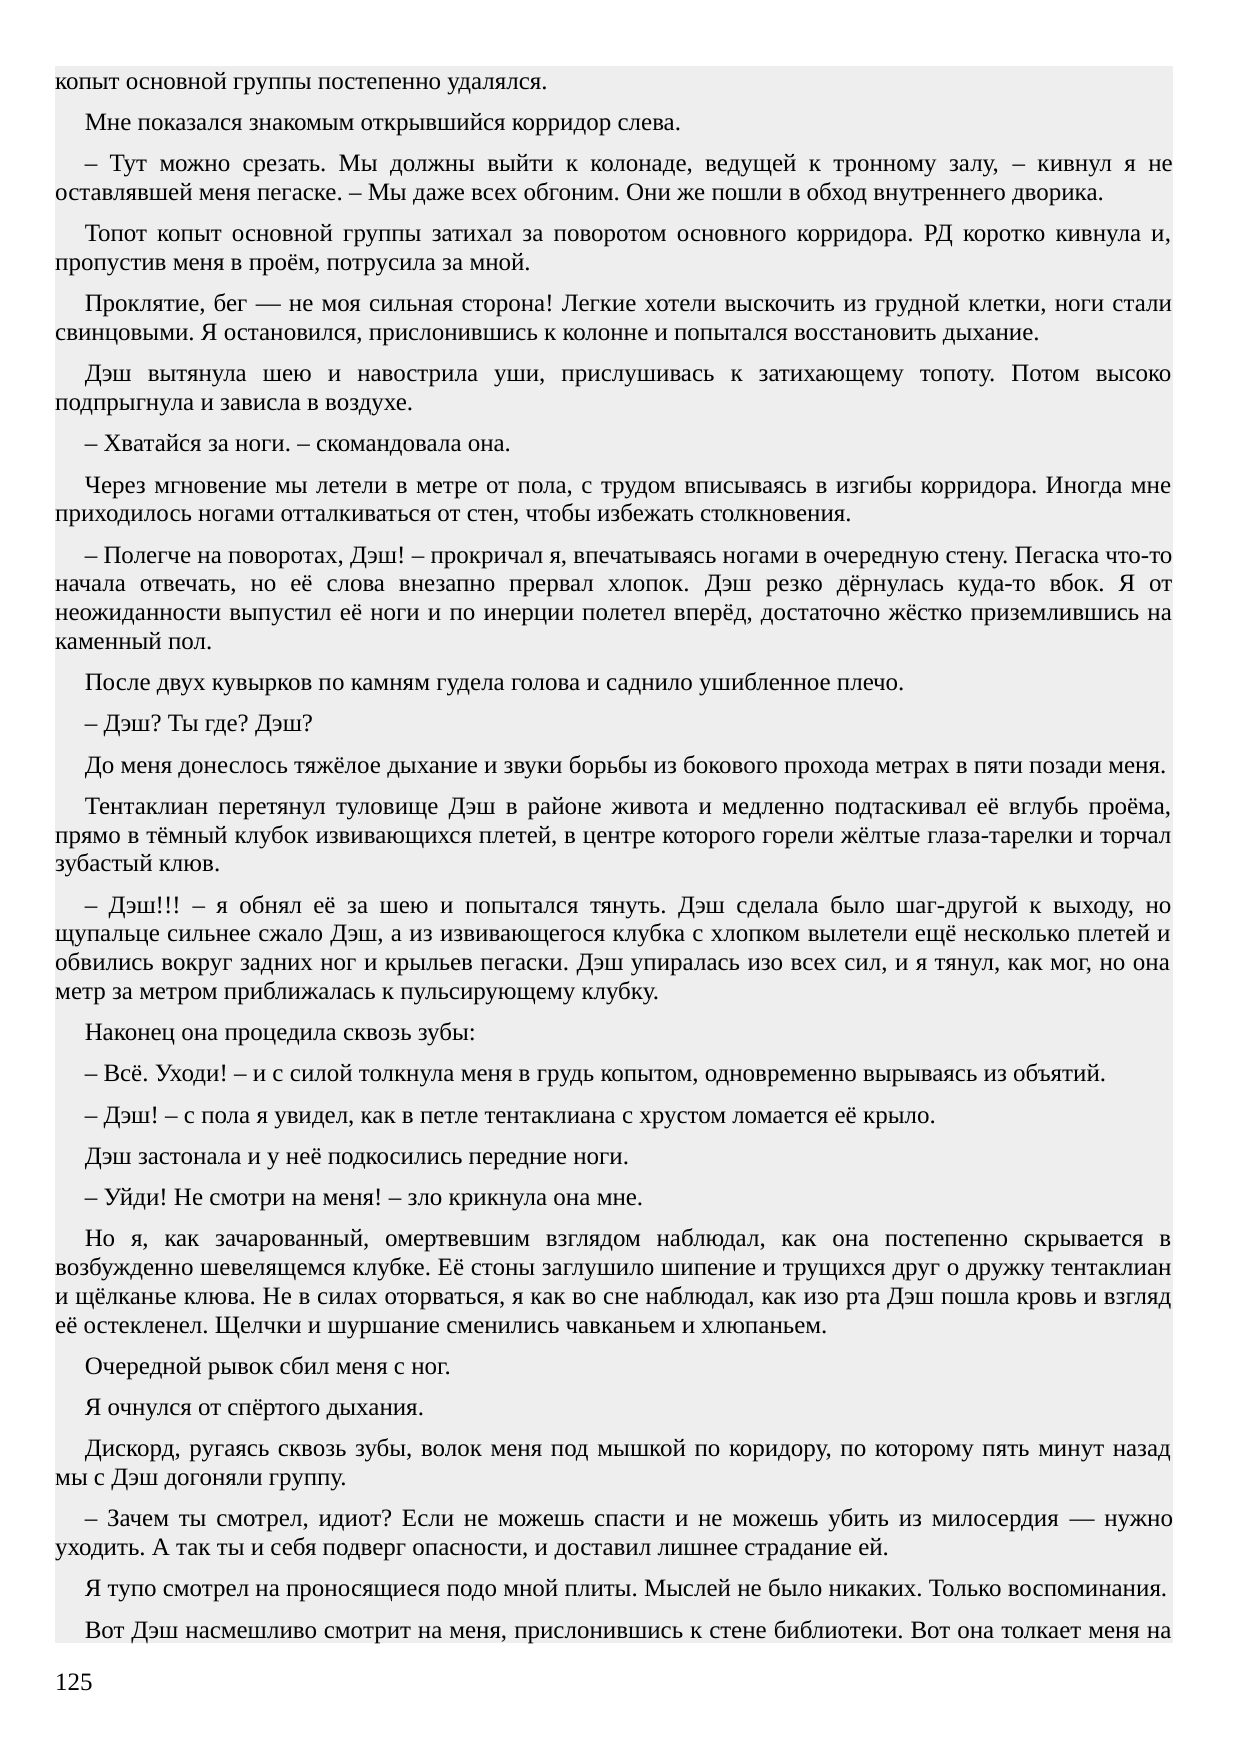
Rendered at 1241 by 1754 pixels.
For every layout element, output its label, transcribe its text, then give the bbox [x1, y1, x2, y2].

text Дискорд, ругаясь сквозь зубы, волок меня под мышкой по коридору, по которому пять минут назад мы с Дэш догоняли группу. [55, 1433, 1173, 1491]
text – Всё. Уходи! – и с силой толкнула меня в грудь копытом, одновременно вырываясь из объятий. [55, 1058, 1173, 1087]
text Топот копыт основной группы затихал за поворотом основного корридора. РД коротко кивнула и, пропустив меня в проём, потрусила за мной. [55, 218, 1173, 276]
text – Дэш!!! – я обнял её за шею и попытался тянуть. Дэш сделала было шаг-другой к выходу, но щупальце сильнее сжало Дэш, а из извивающегося клубка с хлопком вылетели ещё несколько плетей и обвились вокруг задних ног и крыльев пегаски. Дэш упиралась изо всех сил, и я тянул, как мог, но она метр за метром приближалась к пульсирующему клубку. [55, 890, 1173, 1005]
text Дэш застонала и у неё подкосились передние ноги. [55, 1141, 1173, 1170]
text Наконец она процедила сквозь зубы: [55, 1017, 1173, 1046]
text До меня донеслось тяжёлое дыхание и звуки борьбы из бокового прохода метрах в пяти позади меня. [55, 750, 1173, 778]
text После двух кувырков по камням гудела голова и саднило ушибленное плечо. [55, 667, 1173, 696]
text Тентаклиан перетянул туловище Дэш в районе живота и медленно подтаскивал её вглубь проёма, прямо в тёмный клубок извивающихся плетей, в центре которого горели жёлтые глаза-тарелки и торчал зубастый клюв. [55, 791, 1173, 877]
text Очередной рывок сбил меня с ног. [55, 1351, 1173, 1380]
text – Полегче на поворотах, Дэш! – прокричал я, впечатываясь ногами в очередную стену. Пегаска что-то начала отвечать, но её слова внезапно прервал хлопок. Дэш резко дёрнулась куда-то вбок. Я от неожиданности выпустил её ноги и по инерции полетел вперёд, достаточно жёстко приземлившись на каменный пол. [55, 540, 1173, 655]
text – Зачем ты смотрел, идиот? Если не можешь спасти и не можешь убить из милосердия — нужно уходить. А так ты и себя подверг опасности, и доставил лишнее страдание ей. [55, 1503, 1173, 1561]
text – Уйди! Не смотри на меня! – зло крикнула она мне. [55, 1182, 1173, 1211]
text Дэш вытянула шею и навострила уши, прислушивась к затихающему топоту. Потом высоко подпрыгнула и зависла в воздухе. [55, 358, 1173, 416]
text копыт основной группы постепенно удалялся. [55, 66, 1173, 95]
text – Хватайся за ноги. – скомандовала она. [55, 428, 1173, 457]
text Вот Дэш насмешливо смотрит на меня, прислонившись к стене библиотеки. Вот она толкает меня на [55, 1615, 1173, 1643]
text Мне показался знакомым открывшийся корридор слева. [55, 107, 1173, 136]
text Я тупо смотрел на проносящиеся подо мной плиты. Мыслей не было никаких. Только воспоминания. [55, 1573, 1173, 1602]
text Я очнулся от спёртого дыхания. [55, 1392, 1173, 1421]
text – Дэш! – с пола я увидел, как в петле тентаклиана с хрустом ломается её крыло. [55, 1100, 1173, 1128]
text Но я, как зачарованный, омертвевшим взглядом наблюдал, как она постепенно скрывается в возбужденно шевелящемся клубке. Её стоны заглушило шипение и трущихся друг о дружку тентаклиан и щёлканье клюва. Не в силах оторваться, я как во сне наблюдал, как изо рта Дэш пошла кровь и взгляд её остекленел. Щелчки и шуршание сменились чавканьем и хлюпаньем. [55, 1223, 1173, 1338]
text Через мгновение мы летели в метре от пола, с трудом вписываясь в изгибы корридора. Иногда мне приходилось ногами отталкиваться от стен, чтобы избежать столкновения. [55, 470, 1173, 527]
text – Тут можно срезать. Мы должны выйти к колонаде, ведущей к тронному залу, – кивнул я не оставлявшей меня пегаске. – Мы даже всех обгоним. Они же пошли в обход внутреннего дворика. [55, 148, 1173, 206]
text Проклятие, бег — не моя сильная сторона! Легкие хотели выскочить из грудной клетки, ноги стали свинцовыми. Я остановился, прислонившись к колонне и попытался восстановить дыхание. [55, 288, 1173, 346]
text – Дэш? Ты где? Дэш? [55, 708, 1173, 737]
